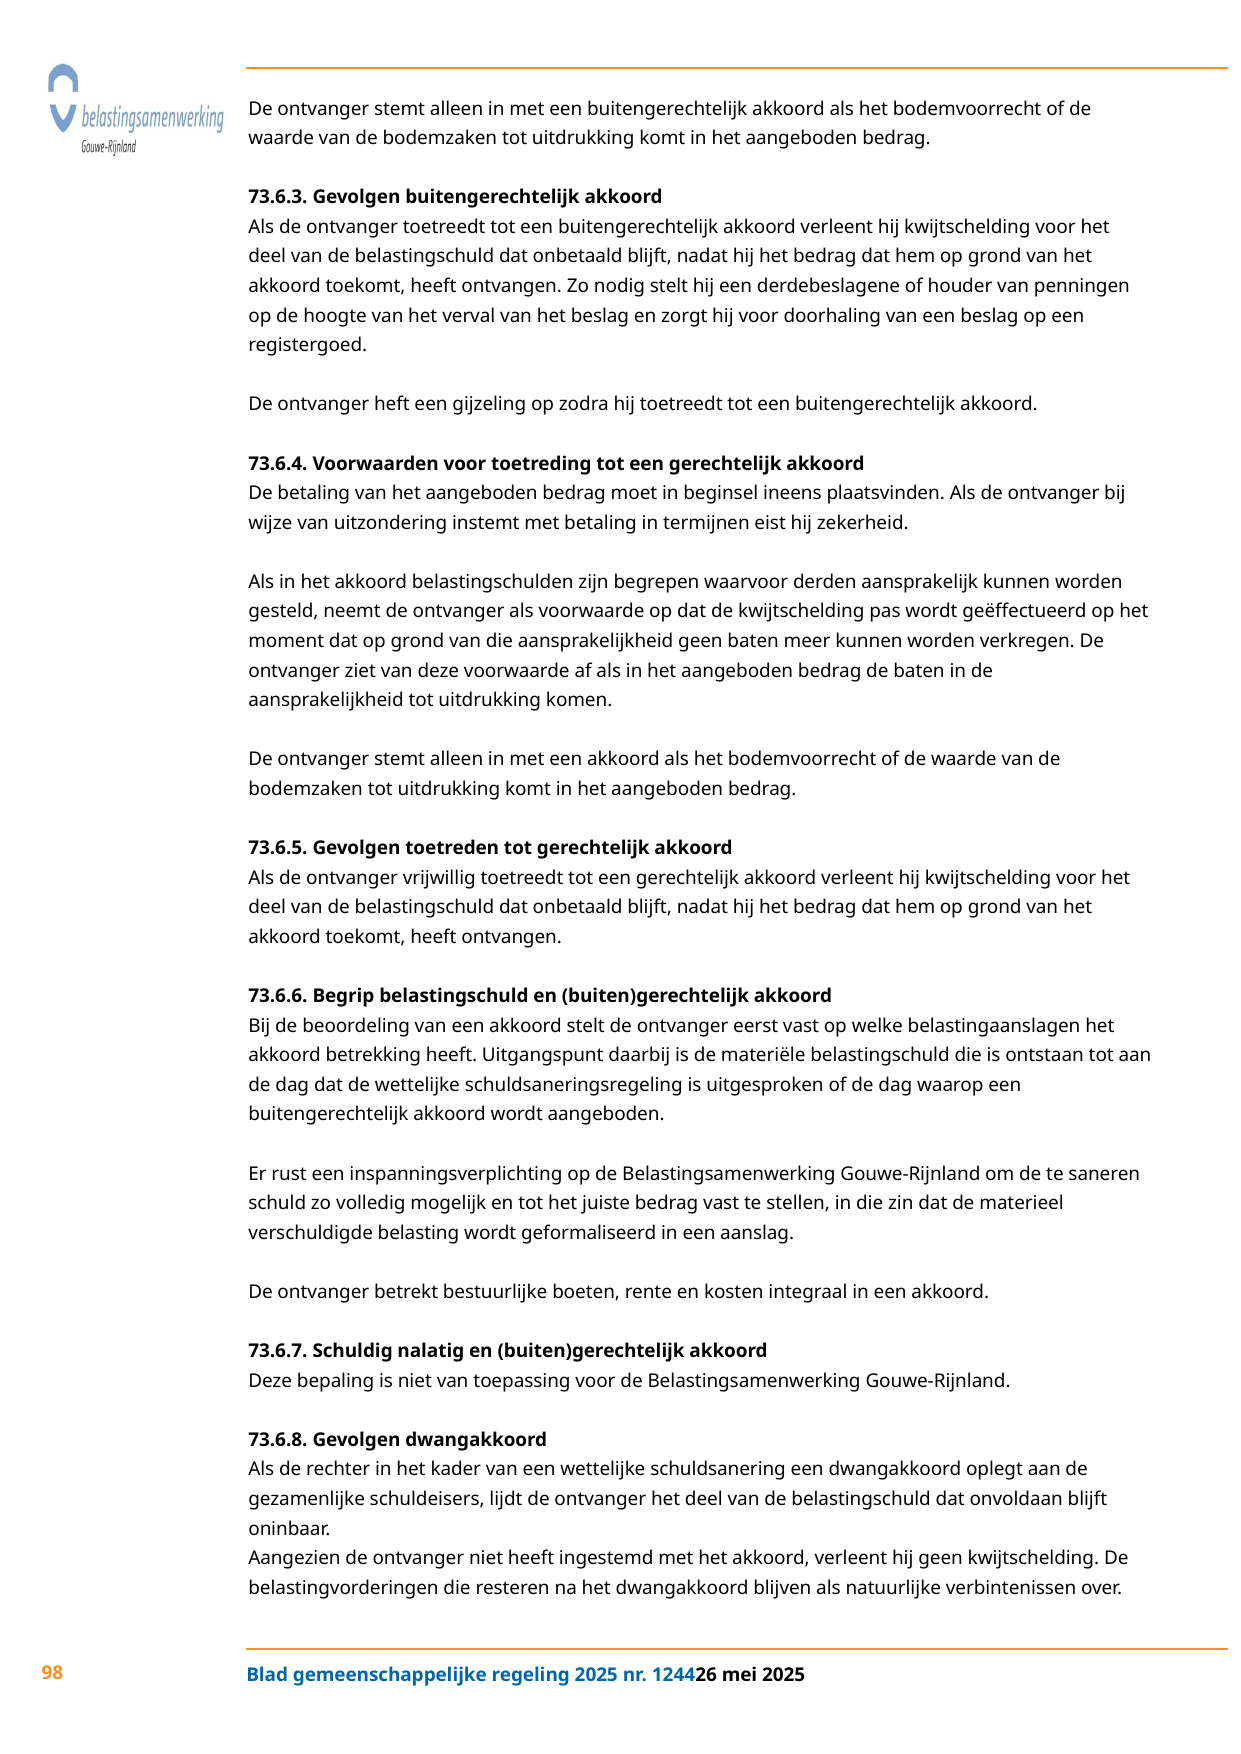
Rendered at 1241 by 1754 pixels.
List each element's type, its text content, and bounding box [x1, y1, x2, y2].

text Er rust een inspanningsverplichting op de Belastingsamenwerking Gouwe-Rijnland om de te saneren schuld zo volledig mogelijk en tot het juiste bedrag vast te stellen, in die zin dat de materieel verschuldigde belasting wordt geformaliseerd in een aanslag. [248, 1160, 1152, 1245]
text De ontvanger stemt alleen in met een akkoord als het bodemvoorrecht of de waarde van de bodemzaken tot uitdrukking komt in het aangeboden bedrag. [248, 746, 1152, 801]
text Aangezien de ontvanger niet heeft ingestemd met het akkoord, verleent hij geen kwijtschelding. De belastingvorderingen die resteren na het dwangakkoord blijven als natuurlijke verbintenissen over. [248, 1544, 1152, 1600]
text 73.6.5. Gevolgen toetreden tot gerechtelijk akkoord [248, 834, 1152, 860]
text Bij de beoordeling van een akkoord stelt de ontvanger eerst vast op welke belastingaanslagen het akkoord betrekking heeft. Uitgangspunt daarbij is de materiële belastingschuld die is ontstaan tot aan de dag dat de wettelijke schuldsaneringsregeling is uitgesproken of de dag waarop een buitengerechtelijk akkoord wordt aangeboden. [248, 1012, 1152, 1126]
text Deze bepaling is niet van toepassing voor de Belastingsamenwerking Gouwe-Rijnland. [248, 1367, 1152, 1393]
text 73.6.4. Voorwaarden voor toetreding tot een gerechtelijk akkoord [248, 450, 1152, 476]
text 73.6.3. Gevolgen buitengerechtelijk akkoord [248, 183, 1152, 209]
text De ontvanger stemt alleen in met een buitengerechtelijk akkoord als het bodemvoorrecht of de waarde van de bodemzaken tot uitdrukking komt in het aangeboden bedrag. [248, 95, 1152, 150]
text Als de ontvanger vrijwillig toetreedt tot een gerechtelijk akkoord verleent hij kwijtschelding voor het deel van de belastingschuld dat onbetaald blijft, nadat hij het bedrag dat hem op grond van het akkoord toekomt, heeft ontvangen. [248, 864, 1152, 949]
text 73.6.8. Gevolgen dwangakkoord [248, 1426, 1152, 1452]
text De ontvanger heft een gijzeling op zodra hij toetreedt tot een buitengerechtelijk akkoord. [248, 391, 1152, 416]
text Als de rechter in het kader van een wettelijke schuldsanering een dwangakkoord oplegt aan de gezamenlijke schuldeisers, lijdt de ontvanger het deel van de belastingschuld dat onvoldaan blijft oninbaar. [248, 1456, 1152, 1541]
picture [41, 47, 231, 172]
text Als in het akkoord belastingschulden zijn begrepen waarvoor derden aansprakelijk kunnen worden gesteld, neemt de ontvanger als voorwaarde op dat de kwijtschelding pas wordt geëffectueerd op het moment dat op grond van die aansprakelijkheid geen baten meer kunnen worden verkregen. De ontvanger ziet van deze voorwaarde af als in het aangeboden bedrag de baten in de aansprakelijkheid tot uitdrukking komen. [248, 568, 1152, 712]
text De ontvanger betrekt bestuurlijke boeten, rente en kosten integraal in een akkoord. [248, 1278, 1152, 1304]
text Als de ontvanger toetreedt tot een buitengerechtelijk akkoord verleent hij kwijtschelding voor het deel van de belastingschuld dat onbetaald blijft, nadat hij het bedrag dat hem op grond van het akkoord toekomt, heeft ontvangen. Zo nodig stelt hij een derdebeslagene of houder van penningen op de hoogte van het verval van het beslag en zorgt hij voor doorhaling van een beslag op een registergoed. [248, 213, 1152, 357]
text De betaling van het aangeboden bedrag moet in beginsel ineens plaatsvinden. Als de ontvanger bij wijze van uitzondering instemt met betaling in termijnen eist hij zekerheid. [248, 479, 1152, 535]
text 73.6.6. Begrip belastingschuld en (buiten)gerechtelijk akkoord [248, 982, 1152, 1008]
text 73.6.7. Schuldig nalatig en (buiten)gerechtelijk akkoord [248, 1337, 1152, 1363]
